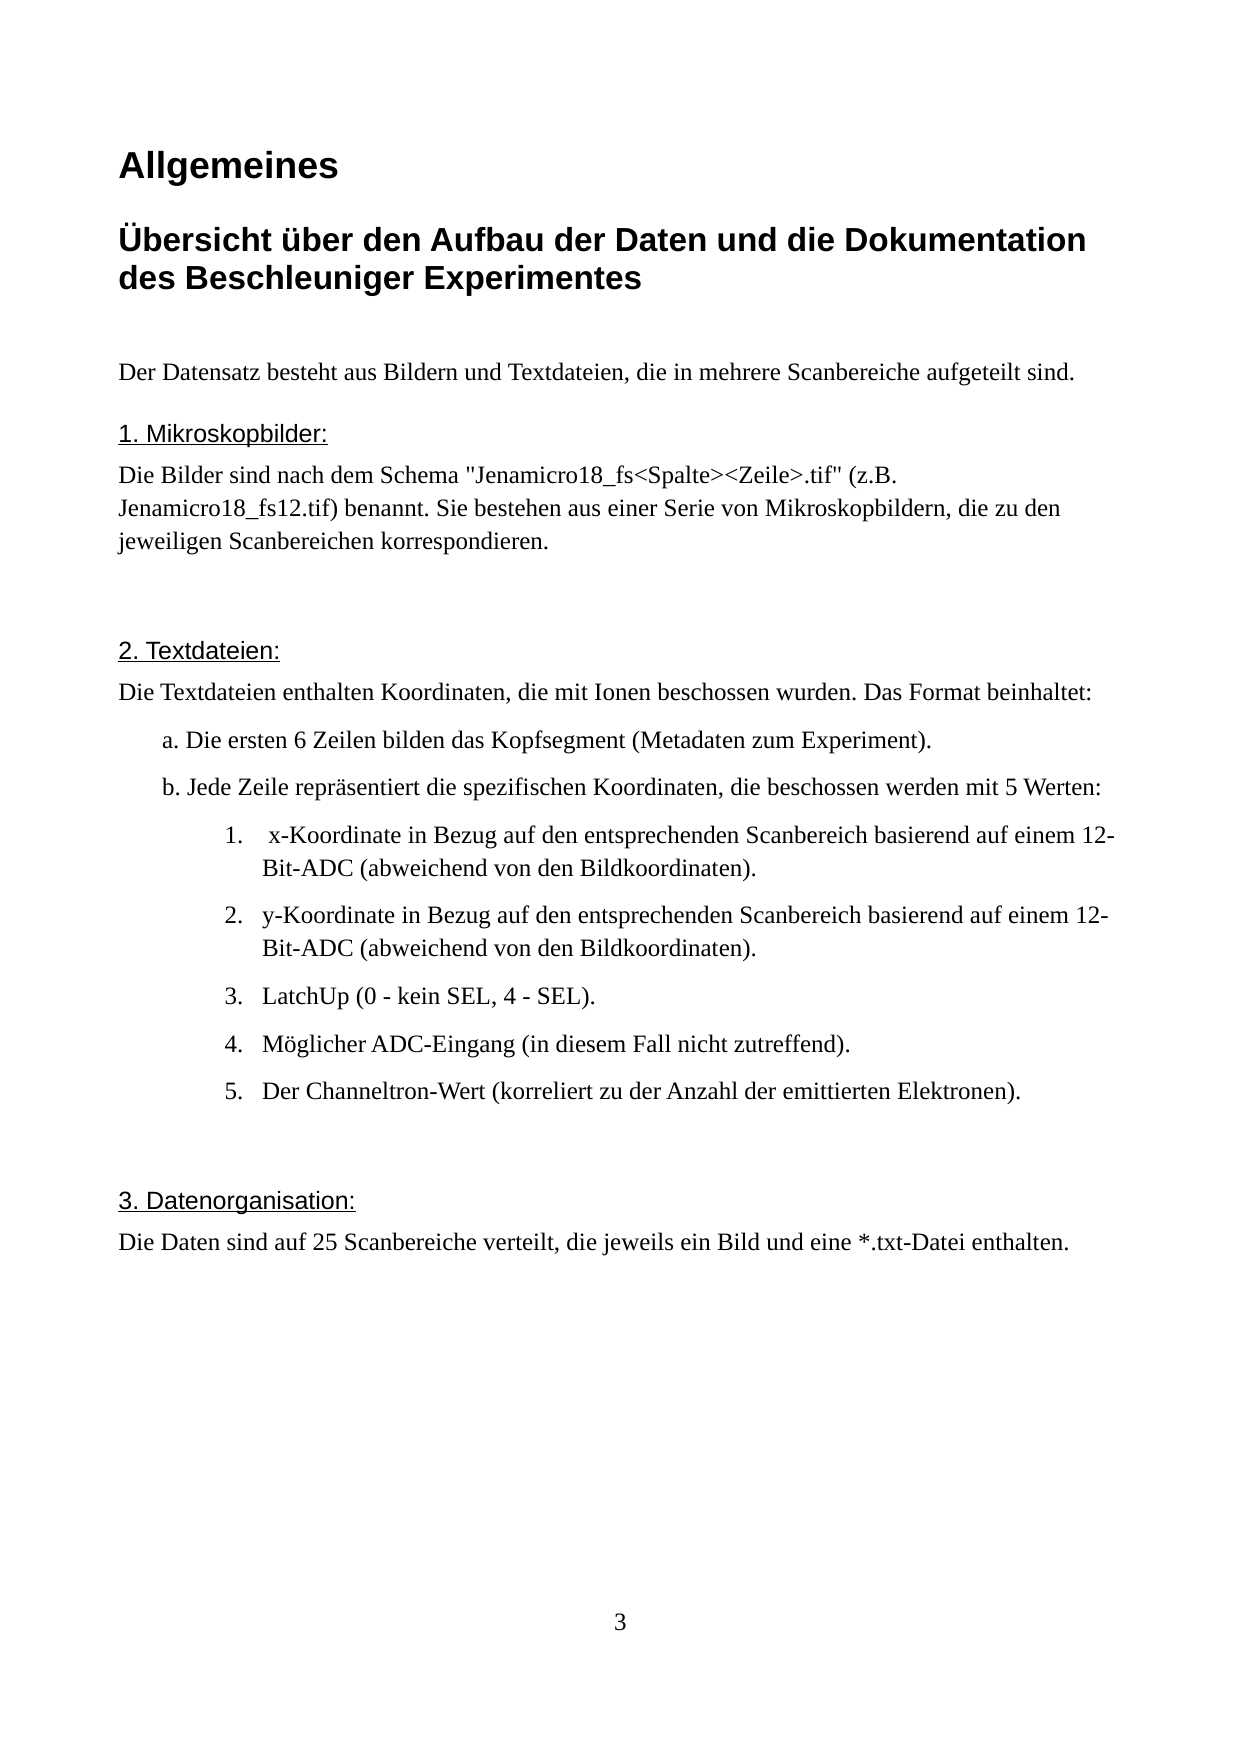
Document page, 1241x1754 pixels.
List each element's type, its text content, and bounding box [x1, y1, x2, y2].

text a. Die ersten 6 Zeilen bilden das Kopfsegment (Metadaten zum Experiment). [118, 725, 1122, 753]
list Möglicher ADC-Eingang (in diesem Fall nicht zutreffend). [224, 1029, 1122, 1057]
subtitle 2. Textdateien: [118, 636, 1122, 664]
subtitle Übersicht über den Aufbau der Daten und die Dokumentation des Beschleuniger Experimentes [118, 219, 1122, 296]
subtitle Allgemeines [118, 143, 1122, 186]
list y-Koordinate in Bezug auf den entsprechenden Scanbereich basierend auf einem 12-Bit-ADC (abweichend von den Bildkoordinaten). [224, 901, 1122, 962]
list x-Koordinate in Bezug auf den entsprechenden Scanbereich basierend auf einem 12-Bit-ADC (abweichend von den Bildkoordinaten). [224, 820, 1122, 882]
text Die Daten sind auf 25 Scanbereiche verteilt, die jeweils ein Bild und eine *.txt-Datei enthalten. [118, 1227, 1122, 1256]
text b. Jede Zeile repräsentiert die spezifischen Koordinaten, die beschossen werden mit 5 Werten: [118, 772, 1122, 801]
text Der Datensatz besteht aus Bildern und Textdateien, die in mehrere Scanbereiche aufgeteilt sind. [118, 357, 1122, 385]
subtitle 1. Mikroskopbilder: [118, 419, 1122, 447]
subtitle 3. Datenorganisation: [118, 1186, 1122, 1215]
list LatchUp (0 - kein SEL, 4 - SEL). [224, 981, 1122, 1010]
text Die Textdateien enthalten Koordinaten, die mit Ionen beschossen wurden. Das Format beinhaltet: [118, 677, 1122, 706]
text Die Bilder sind nach dem Schema "Jenamicro18_fs<Spalte><Zeile>.tif" (z.B. Jenamicro18_fs12.tif) benannt. Sie bestehen aus einer Serie von Mikroskopbildern, die zu den jeweiligen Scanbereichen korrespondieren. [118, 460, 1122, 555]
list Der Channeltron-Wert (korreliert zu der Anzahl der emittierten Elektronen). [224, 1076, 1122, 1105]
